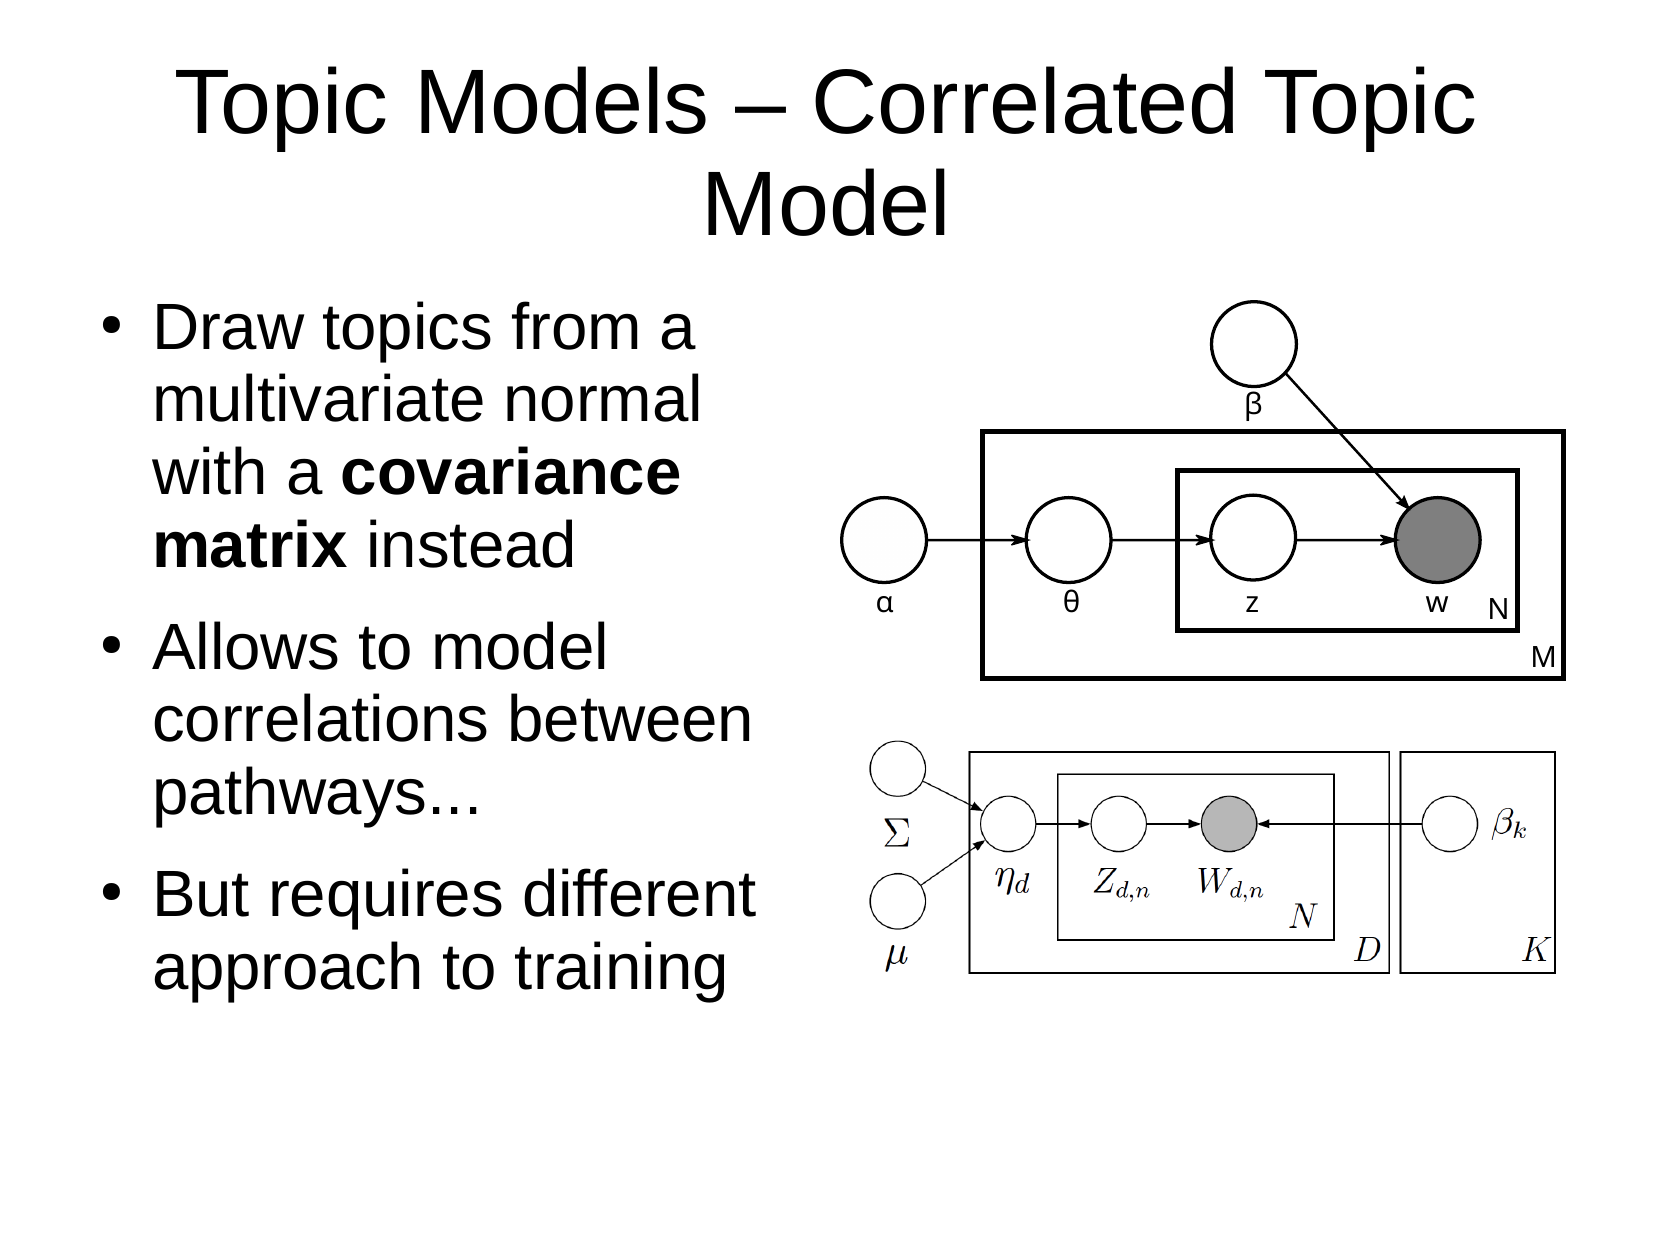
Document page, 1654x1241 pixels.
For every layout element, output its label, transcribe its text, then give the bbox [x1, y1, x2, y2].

title Topic Models – Correlated Topic Model [82, 49, 1571, 257]
picture [840, 300, 1567, 681]
list Draw topics from a multivariate normal with a covariance matrix instead Allows to model correlations between pathways... But requires different approach to training [82, 290, 809, 1010]
picture [848, 722, 1576, 991]
